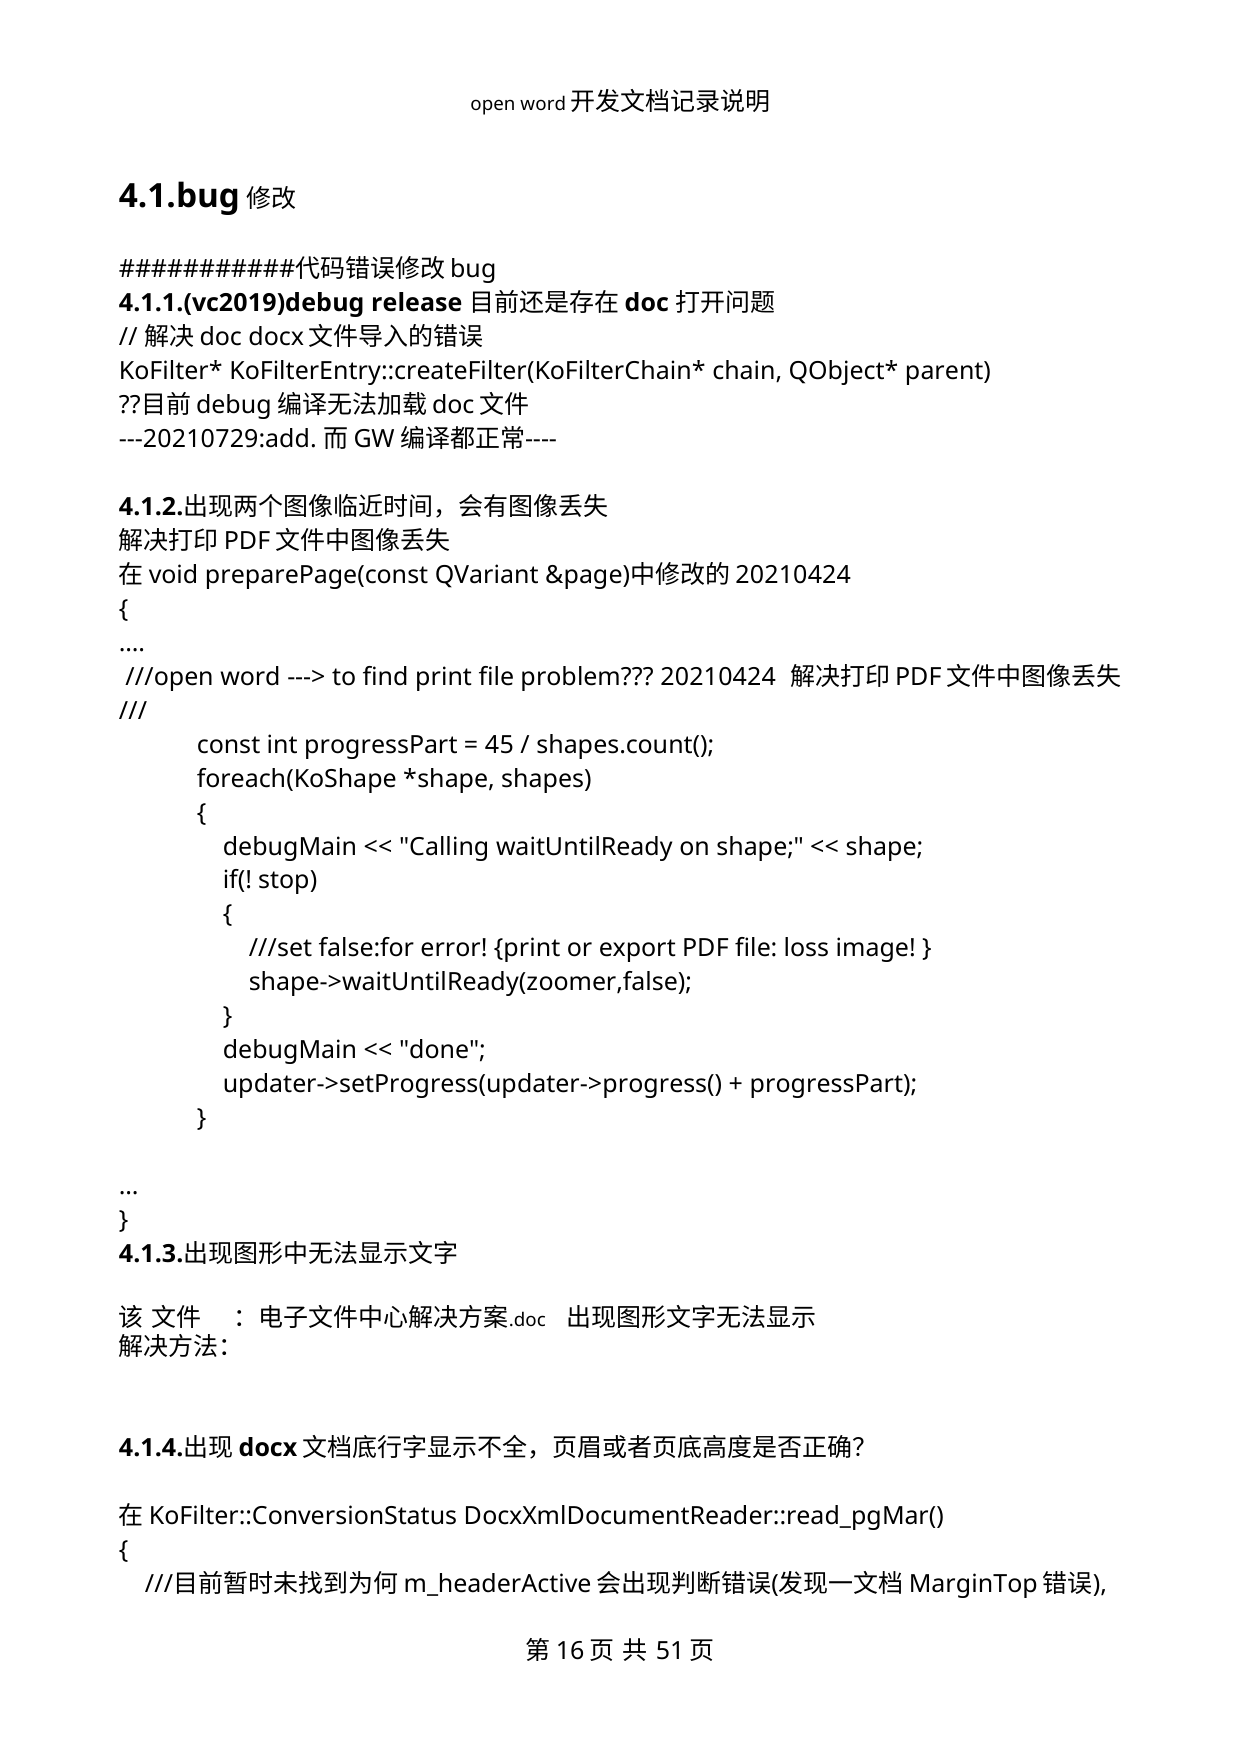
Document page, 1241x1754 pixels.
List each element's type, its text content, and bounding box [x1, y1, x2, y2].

subtitle 出现docx文档底行字显示不全，页眉或者页底高度是否正确？ [119, 1430, 1121, 1464]
text shape->waitUntilReady(zoomer,false); [119, 964, 1121, 998]
text 在void preparePage(const QVariant &page)中修改的20210424 [119, 557, 1121, 591]
text // 解决doc docx文件导入的错误 [119, 319, 1121, 353]
subtitle bug修改 [119, 171, 1121, 217]
text updater->setProgress(updater->progress() + progressPart); [119, 1066, 1121, 1100]
text { [119, 1532, 1121, 1566]
text 解决打印PDF文件中图像丢失 [119, 523, 1121, 557]
text } [119, 1202, 1121, 1236]
text { [119, 794, 1121, 828]
text ??目前debug编译无法加载doc文件 [119, 387, 1121, 421]
text foreach(KoShape *shape, shapes) [119, 761, 1121, 794]
text if(! stop) [119, 862, 1121, 896]
text ... [119, 1168, 1121, 1202]
text debugMain << "done"; [119, 1032, 1121, 1066]
text ///open word ---> to find print file problem??? 20210424 解决打印PDF文件中图像丢失/// [119, 659, 1121, 727]
text ###########代码错误修改bug [119, 251, 1121, 285]
text 在KoFilter::ConversionStatus DocxXmlDocumentReader::read_pgMar() [119, 1498, 1121, 1532]
text 该 文件 ：电子文件中心解决方案.doc 出现图形文字无法显示 [119, 1304, 1121, 1333]
text .... [119, 625, 1121, 659]
text ---20210729:add. 而GW编译都正常---- [119, 421, 1121, 455]
text const int progressPart = 45 / shapes.count(); [119, 727, 1121, 761]
text { [119, 591, 1121, 625]
text ///目前暂时未找到为何m_headerActive会出现判断错误(发现一文档MarginTop错误), [119, 1566, 1121, 1599]
text 解决方法： [119, 1333, 1121, 1362]
text debugMain << "Calling waitUntilReady on shape;" << shape; [119, 828, 1121, 862]
text ///set false:for error! {print or export PDF file: loss image! } [119, 930, 1121, 964]
text KoFilter* KoFilterEntry::createFilter(KoFilterChain* chain, QObject* parent) [119, 353, 1121, 387]
text } [119, 998, 1121, 1032]
text { [119, 896, 1121, 930]
text } [119, 1100, 1121, 1134]
subtitle (vc2019)debug release 目前还是存在doc 打开问题 [119, 285, 1121, 319]
subtitle 出现两个图像临近时间，会有图像丢失 [119, 489, 1121, 523]
subtitle 出现图形中无法显示文字 [119, 1236, 1121, 1270]
